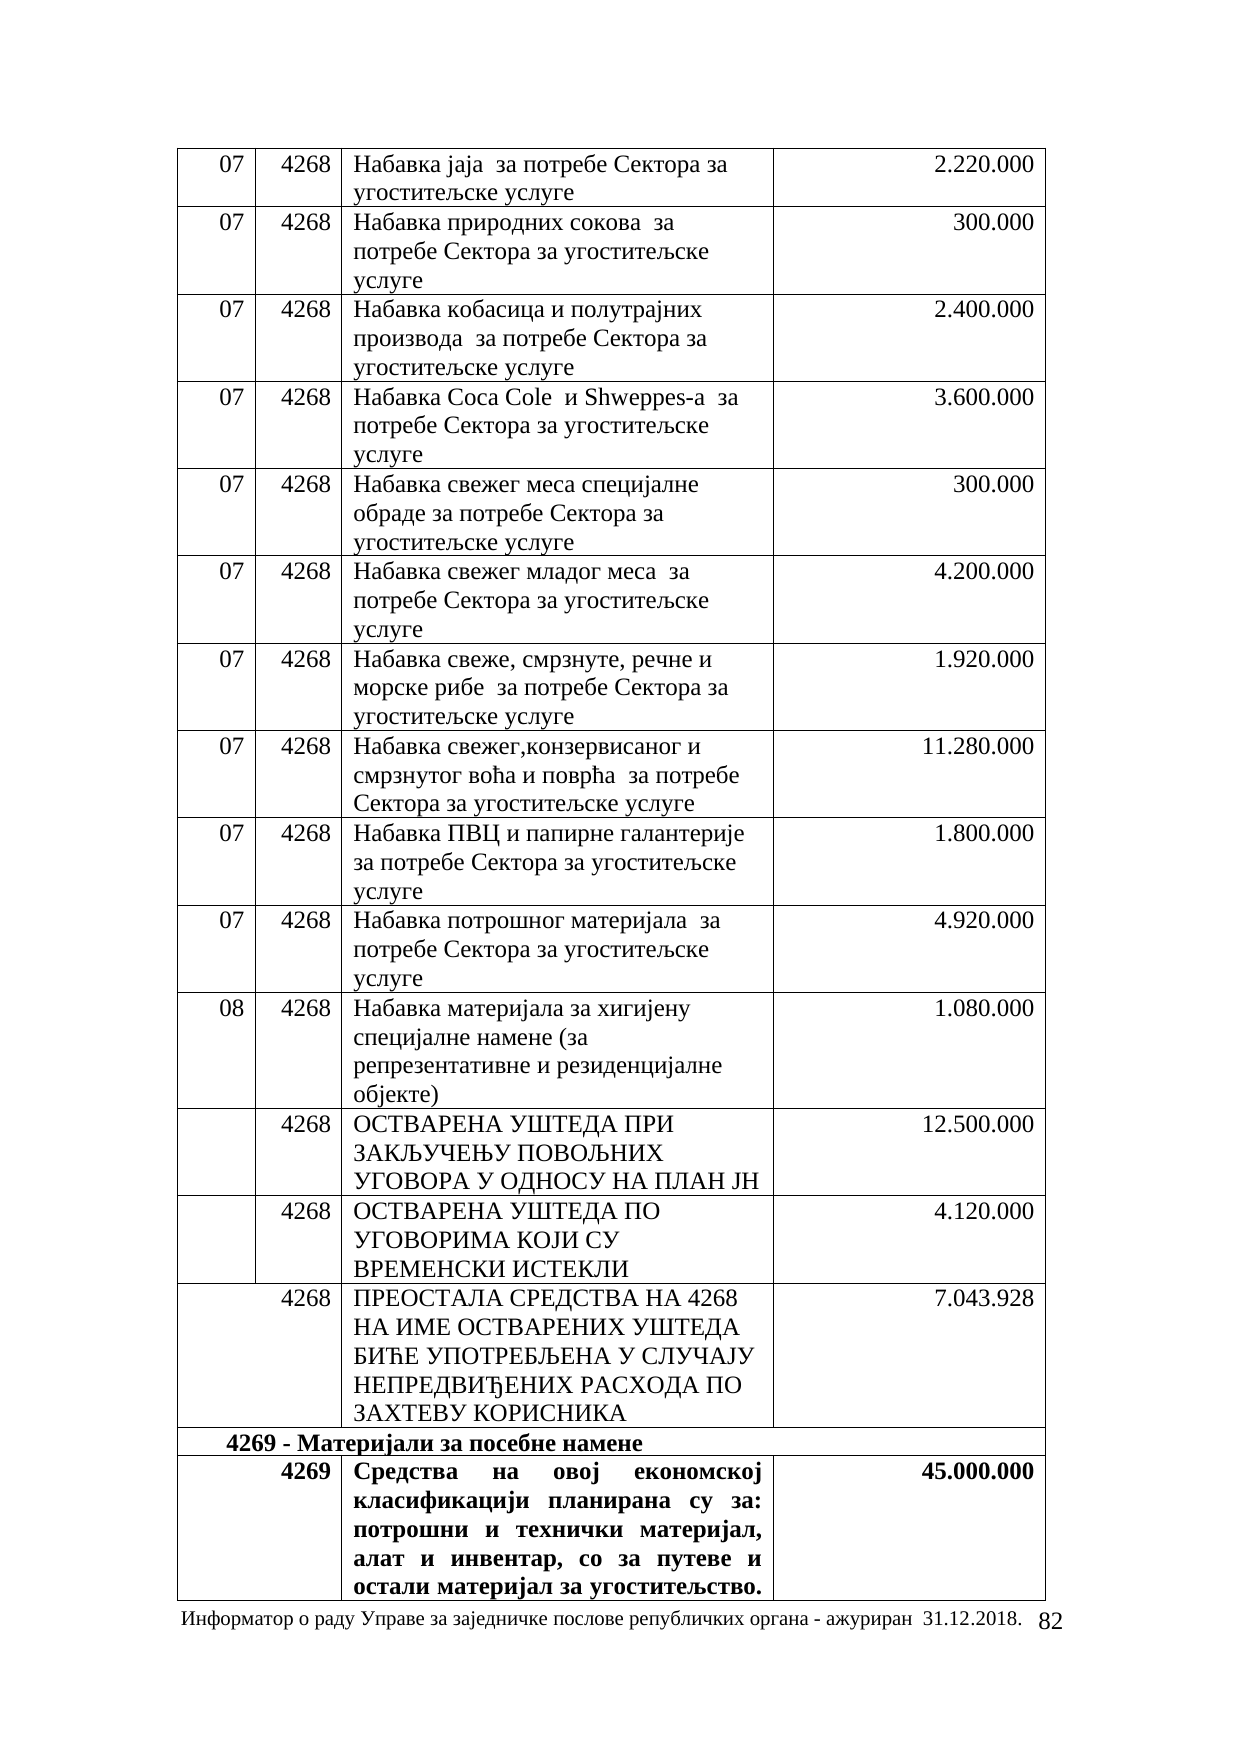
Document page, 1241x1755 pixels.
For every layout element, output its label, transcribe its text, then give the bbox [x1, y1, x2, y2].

table_cell 2.400.000 [774, 295, 1045, 381]
table_cell 4268 [178, 1284, 341, 1427]
table_cell Набавка свежег младог меса за потребе Сектора за угоститељске услуге [342, 556, 773, 643]
table_cell 1.080.000 [774, 993, 1045, 1108]
table_cell Набавка природних сокова за потребе Сектора за угоститељске услуге [342, 207, 773, 293]
table_cell 4268 [256, 993, 341, 1108]
table_cell 07 [178, 556, 255, 643]
table_cell 07 [178, 469, 255, 555]
table_cell 4.120.000 [774, 1196, 1045, 1282]
table_cell 1.920.000 [774, 644, 1045, 730]
table_cell 300.000 [774, 207, 1045, 293]
table_cell 07 [178, 644, 255, 730]
table_cell Набавка потрошног материјала за потребе Сектора за угоститељске услуге [342, 906, 773, 992]
table_cell 4269 - Материјали за посебне намене [178, 1428, 1045, 1455]
table_cell 11.280.000 [774, 731, 1045, 817]
table_cell ОСТВАРЕНА УШТЕДА ПО УГОВОРИМА КОЈИ СУ ВРЕМЕНСКИ ИСТЕКЛИ [342, 1196, 773, 1282]
table_cell Средства на овој економској класификацији планирана су за: потрошни и технички материјал, алат и инвентар, со за путеве и остали материјал за угоститељство. [342, 1456, 773, 1600]
table_cell 4268 [256, 149, 341, 206]
table_cell 4268 [256, 1196, 341, 1282]
table_cell 08 [178, 993, 255, 1108]
table_cell 7.043.928 [774, 1284, 1045, 1427]
table_cell 07 [178, 906, 255, 992]
table_cell ОСТВАРЕНА УШТЕДА ПРИ ЗАКЉУЧЕЊУ ПОВОЉНИХ УГОВОРА У ОДНОСУ НА ПЛАН ЈН [342, 1109, 773, 1195]
table_cell Набавка материјала за хигијену специјалне намене (за репрезентативне и резиденцијалне објекте) [342, 993, 773, 1108]
table_cell Набавка кобасица и полутрајних производа за потребе Сектора за угоститељске услуге [342, 295, 773, 381]
table_cell 07 [178, 295, 255, 381]
table_cell Набавка ПВЦ и папирне галантерије за потребе Сектора за угоститељске услуге [342, 818, 773, 904]
table_cell 07 [178, 149, 255, 206]
table_cell 07 [178, 818, 255, 904]
table_cell 4268 [256, 818, 341, 904]
table_cell 07 [178, 207, 255, 293]
table_cell 07 [178, 382, 255, 468]
table_cell Набавка свежег меса специјалне обраде за потребе Сектора за угоститељске услуге [342, 469, 773, 555]
table_cell [178, 1109, 255, 1195]
table_cell 4268 [256, 731, 341, 817]
table_cell 4269 [178, 1456, 341, 1600]
table_cell 3.600.000 [774, 382, 1045, 468]
table_cell 4268 [256, 906, 341, 992]
table_cell 4268 [256, 207, 341, 293]
table_cell 4268 [256, 382, 341, 468]
table_cell 4268 [256, 469, 341, 555]
table_cell 2.220.000 [774, 149, 1045, 206]
table_cell 4.200.000 [774, 556, 1045, 643]
table_cell 4268 [256, 295, 341, 381]
table_cell ПРЕОСТАЛА СРЕДСТВА НА 4268 НА ИМЕ ОСТВАРЕНИХ УШТЕДА БИЋЕ УПОТРЕБЉЕНА У СЛУЧАЈУ НЕПРЕДВИЂЕНИХ РАСХОДА ПО ЗАХТЕВУ КОРИСНИКА [342, 1284, 773, 1427]
table_cell Набавка свеже, смрзнуте, речне и морске рибе за потребе Сектора за угоститељске услуге [342, 644, 773, 730]
table_cell 300.000 [774, 469, 1045, 555]
table_cell 07 [178, 731, 255, 817]
table_cell 4.920.000 [774, 906, 1045, 992]
table_cell Набавка свежег,конзервисаног и смрзнутог воћа и поврћа за потребе Сектора за угоститељске услуге [342, 731, 773, 817]
table_cell 1.800.000 [774, 818, 1045, 904]
table_cell Набавка јаја за потребе Сектора за угоститељске услуге [342, 149, 773, 206]
table_cell 12.500.000 [774, 1109, 1045, 1195]
table_cell 45.000.000 [774, 1456, 1045, 1600]
table_cell 4268 [256, 1109, 341, 1195]
table_cell [178, 1196, 255, 1282]
table_cell 4268 [256, 644, 341, 730]
table_cell 4268 [256, 556, 341, 643]
table_cell Набавка Coca Cole и Shweppes-a за потребе Сектора за угоститељске услуге [342, 382, 773, 468]
